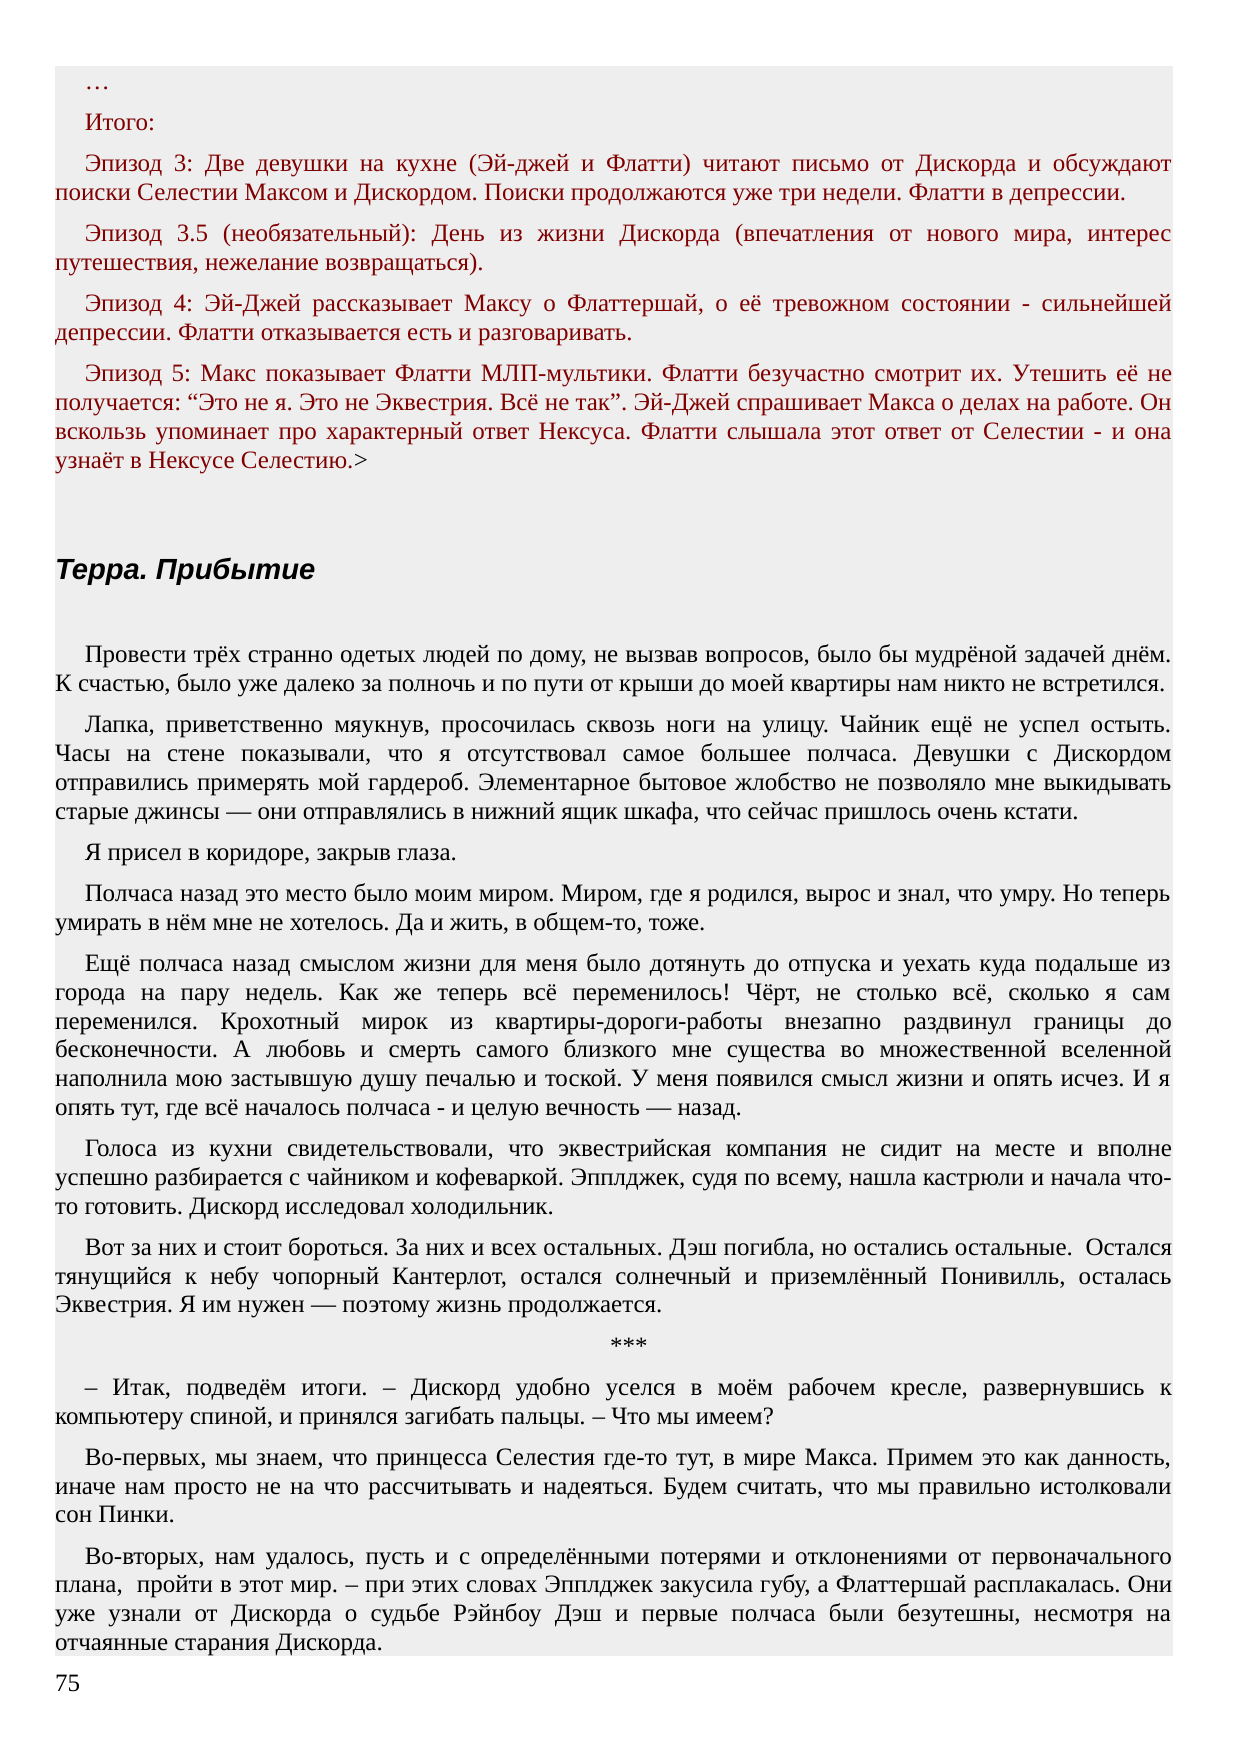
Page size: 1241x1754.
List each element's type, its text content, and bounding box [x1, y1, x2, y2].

text Эпизод 3.5 (необязательный): День из жизни Дискорда (впечатления от нового мира, интерес путешествия, нежелание возвращаться). [55, 218, 1173, 276]
text Полчаса назад это место было моим миром. Миром, где я родился, вырос и знал, что умру. Но теперь умирать в нём мне не хотелось. Да и жить, в общем-то, тоже. [55, 878, 1173, 936]
text Голоса из кухни свидетельствовали, что эквестрийская компания не сидит на месте и вполне успешно разбирается с чайником и кофеваркой. Эпплджек, судя по всему, нашла кастрюли и начала что-то готовить. Дискорд исследовал холодильник. [55, 1133, 1173, 1219]
text … [55, 66, 1173, 95]
text Эпизод 5: Макс показывает Флатти МЛП-мультики. Флатти безучастно смотрит их. Утешить её не получается: “Это не я. Это не Эквестрия. Всё не так”. Эй-Джей спрашивает Макса о делах на работе. Он вскользь упоминает про характерный ответ Нексуса. Флатти слышала этот ответ от Селестии - и она узнаёт в Нексусе Селестию.> [55, 358, 1173, 473]
text Эпизод 4: Эй-Джей рассказывает Максу о Флаттершай, о её тревожном состоянии - сильнейшей депрессии. Флатти отказывается есть и разговаривать. [55, 288, 1173, 346]
text *** [55, 1331, 1173, 1359]
text Во-вторых, нам удалось, пусть и с определёнными потерями и отклонениями от первоначального плана, пройти в этот мир. – при этих словах Эпплджек закусила губу, а Флаттершай расплакалась. Они уже узнали от Дискорда о судьбе Рэйнбоу Дэш и первые полчаса были безутешны, несмотря на отчаянные старания Дискорда. [55, 1541, 1173, 1656]
text Эпизод 3: Две девушки на кухне (Эй-джей и Флатти) читают письмо от Дискорда и обсуждают поиски Селестии Максом и Дискордом. Поиски продолжаются уже три недели. Флатти в депрессии. [55, 148, 1173, 206]
text Провести трёх странно одетых людей по дому, не вызвав вопросов, было бы мудрёной задачей днём. К счастью, было уже далеко за полночь и по пути от крыши до моей квартиры нам никто не встретился. [55, 639, 1173, 697]
text Я присел в коридоре, закрыв глаза. [55, 837, 1173, 866]
text – Итак, подведём итоги. – Дискорд удобно уселся в моём рабочем кресле, развернувшись к компьютеру спиной, и принялся загибать пальцы. – Что мы имеем? [55, 1372, 1173, 1429]
text Лапка, приветственно мяукнув, просочилась сквозь ноги на улицу. Чайник ещё не успел остыть. Часы на стене показывали, что я отсутствовал самое большее полчаса. Девушки с Дискордом отправились примерять мой гардероб. Элементарное бытовое жлобство не позволяло мне выкидывать старые джинсы — они отправлялись в нижний ящик шкафа, что сейчас пришлось очень кстати. [55, 709, 1173, 824]
text Итого: [55, 107, 1173, 136]
text Во-первых, мы знаем, что принцесса Селестия где-то тут, в мире Макса. Примем это как данность, иначе нам просто не на что рассчитывать и надеяться. Будем считать, что мы правильно истолковали сон Пинки. [55, 1442, 1173, 1528]
text Ещё полчаса назад смыслом жизни для меня было дотянуть до отпуска и уехать куда подальше из города на пару недель. Как же теперь всё переменилось! Чёрт, не столько всё, сколько я сам переменился. Крохотный мирок из квартиры-дороги-работы внезапно раздвинул границы до бесконечности. А любовь и смерть самого близкого мне существа во множественной вселенной наполнила мою застывшую душу печалью и тоской. У меня появился смысл жизни и опять исчез. И я опять тут, где всё началось полчаса - и целую вечность — назад. [55, 948, 1173, 1121]
text Вот за них и стоит бороться. За них и всех остальных. Дэш погибла, но остались остальные. Остался тянущийся к небу чопорный Кантерлот, остался солнечный и приземлённый Понивилль, осталась Эквестрия. Я им нужен — поэтому жизнь продолжается. [55, 1232, 1173, 1318]
subtitle Терра. Прибытие [55, 552, 1173, 586]
